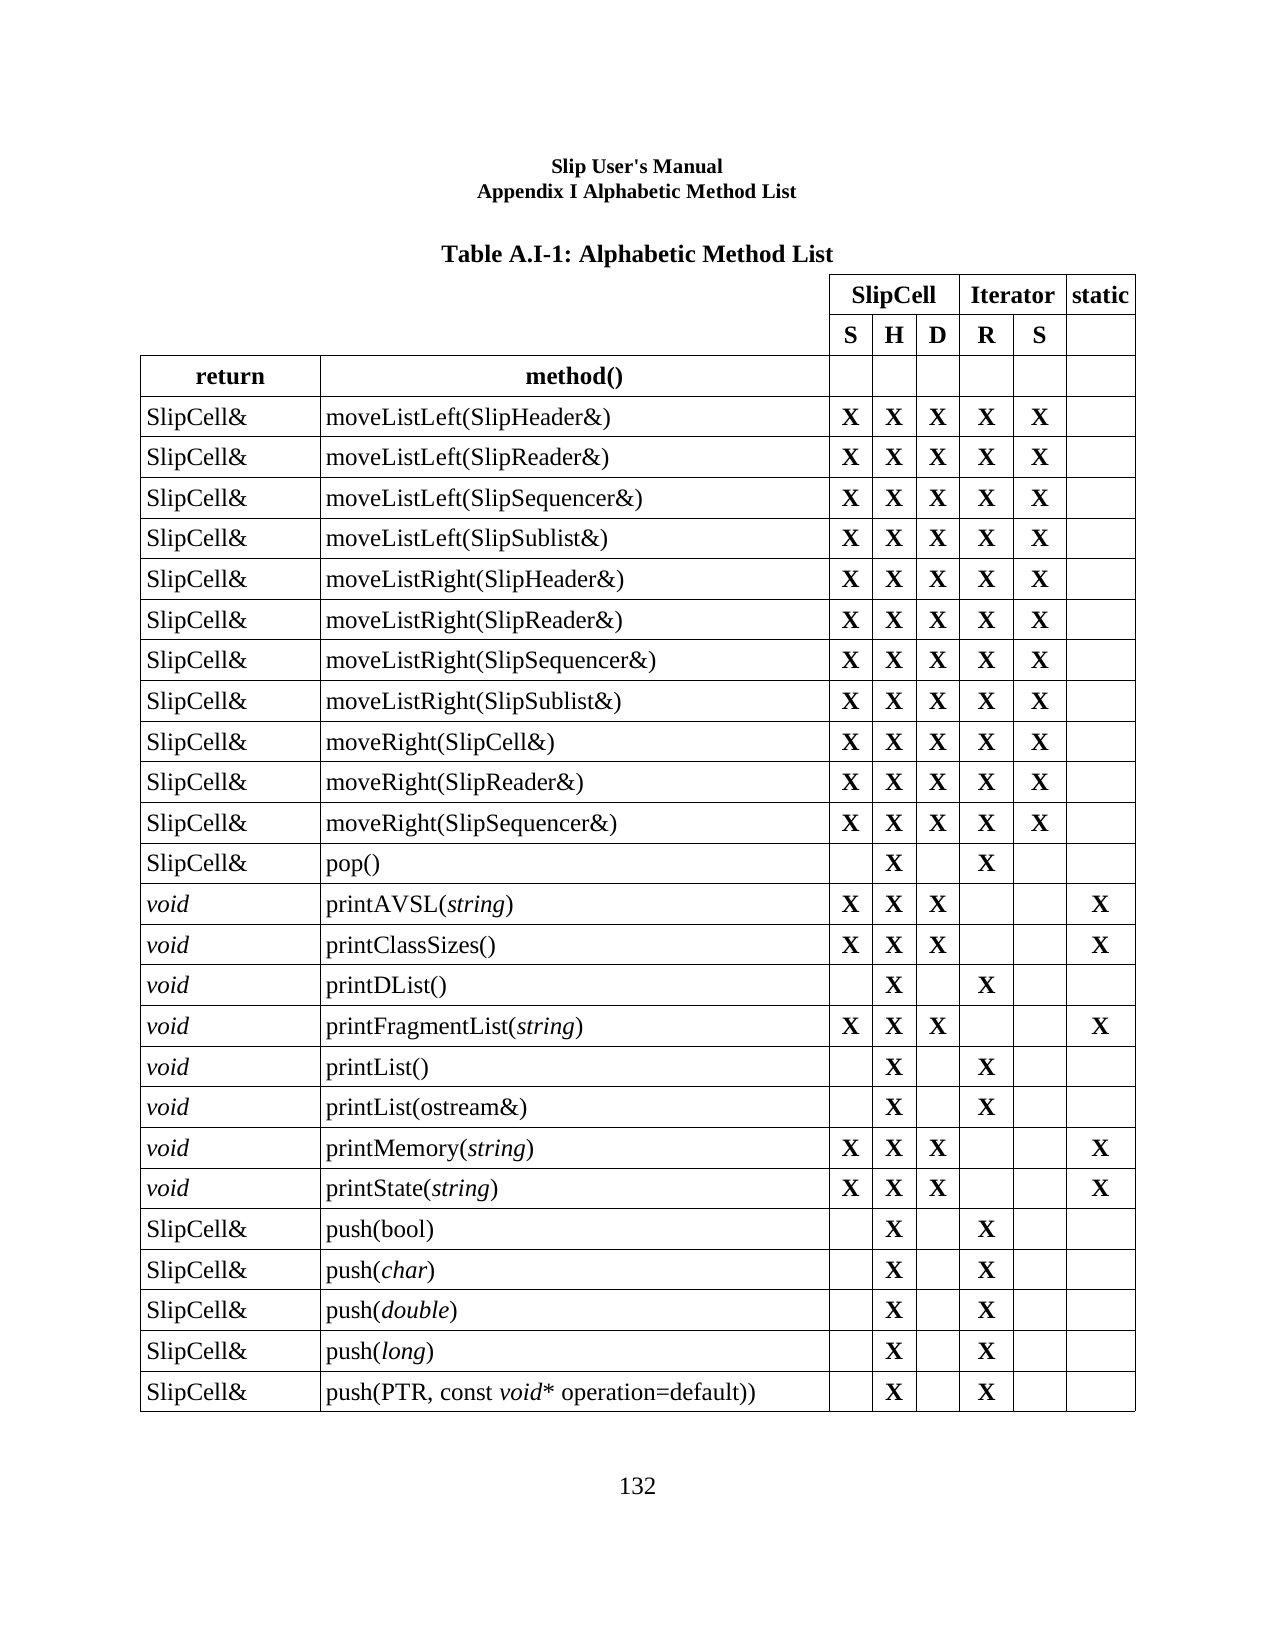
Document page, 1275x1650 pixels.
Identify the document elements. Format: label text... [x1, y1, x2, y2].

table_cell X [960, 519, 1013, 558]
table_cell X [830, 925, 872, 964]
table_cell [960, 1169, 1013, 1208]
table_cell X [873, 1128, 916, 1167]
table_cell [1014, 1250, 1066, 1289]
table_cell X [830, 803, 872, 842]
table_cell X [917, 1169, 959, 1208]
table_cell SlipCell& [141, 844, 320, 883]
table_cell X [917, 762, 959, 802]
table_cell X [960, 1209, 1013, 1249]
table_cell [830, 965, 872, 1005]
table_cell [1067, 1372, 1135, 1411]
table_cell moveListLeft(SlipReader&) [321, 437, 829, 477]
table_cell X [917, 519, 959, 558]
table_cell [960, 884, 1013, 924]
table_cell [917, 1331, 959, 1371]
table_cell [917, 1087, 959, 1127]
table_cell [830, 1372, 872, 1411]
table_cell [1014, 1047, 1066, 1086]
table_cell [1067, 1331, 1135, 1371]
table_cell SlipCell& [141, 681, 320, 721]
table_cell printState(string) [321, 1169, 829, 1208]
table_cell moveListRight(SlipSequencer&) [321, 640, 829, 680]
table_cell [873, 356, 916, 396]
table_cell X [873, 681, 916, 721]
table_cell method() [321, 356, 829, 396]
table_cell X [873, 844, 916, 883]
table_cell X [917, 803, 959, 842]
table_cell [1067, 1087, 1135, 1127]
table_cell X [830, 437, 872, 477]
table_cell X [960, 640, 1013, 680]
table_cell X [830, 640, 872, 680]
table_cell X [917, 925, 959, 964]
table_cell [917, 844, 959, 883]
table_cell X [960, 437, 1013, 477]
table_cell [1067, 1209, 1135, 1249]
table_cell void [141, 1047, 320, 1086]
table_cell X [873, 1209, 916, 1249]
table_cell moveRight(SlipCell&) [321, 722, 829, 761]
table_cell printClassSizes() [321, 925, 829, 964]
table_cell SlipCell& [141, 478, 320, 517]
table_cell moveRight(SlipSequencer&) [321, 803, 829, 842]
table_cell X [960, 965, 1013, 1005]
table_cell X [873, 600, 916, 639]
table_cell [917, 1372, 959, 1411]
table_cell X [917, 397, 959, 436]
table_cell X [830, 1169, 872, 1208]
table_cell X [873, 762, 916, 802]
table_cell SlipCell& [141, 803, 320, 842]
table_cell [1014, 925, 1066, 964]
table_cell [830, 1250, 872, 1289]
table_cell X [1014, 681, 1066, 721]
table_cell X [873, 1290, 916, 1330]
table_cell [1067, 478, 1135, 517]
table_cell [830, 356, 872, 396]
table_cell X [1067, 884, 1135, 924]
table_cell X [873, 1372, 916, 1411]
table_cell printDList() [321, 965, 829, 1005]
table_cell [917, 1209, 959, 1249]
table_cell [960, 1006, 1013, 1046]
table_cell X [960, 1087, 1013, 1127]
table_cell [1067, 397, 1135, 436]
table_cell void [141, 1006, 320, 1046]
table_cell [830, 1047, 872, 1086]
table_cell [1014, 356, 1066, 396]
table_cell void [141, 1128, 320, 1167]
table_cell return [141, 356, 320, 396]
table_cell X [873, 1006, 916, 1046]
table_cell printList() [321, 1047, 829, 1086]
table_cell pop() [321, 844, 829, 883]
table_cell D [917, 315, 959, 355]
table_cell [1067, 762, 1135, 802]
table_cell [830, 1087, 872, 1127]
table_cell [1014, 1169, 1066, 1208]
table_cell X [917, 1128, 959, 1167]
table_cell SlipCell& [141, 397, 320, 436]
table_cell X [873, 519, 916, 558]
table_cell X [960, 1250, 1013, 1289]
table_cell X [873, 1047, 916, 1086]
table_cell void [141, 1169, 320, 1208]
table_cell void [141, 884, 320, 924]
table_cell [830, 1331, 872, 1371]
table_cell X [917, 437, 959, 477]
table_cell [1014, 844, 1066, 883]
table_cell moveListLeft(SlipSequencer&) [321, 478, 829, 517]
table_cell X [1014, 437, 1066, 477]
table_cell [140, 314, 320, 355]
table_cell [1067, 722, 1135, 761]
table_cell X [830, 478, 872, 517]
table_cell [1067, 803, 1135, 842]
table_cell X [960, 478, 1013, 517]
table_cell moveListRight(SlipHeader&) [321, 559, 829, 599]
table_cell X [873, 397, 916, 436]
table_cell SlipCell& [141, 559, 320, 599]
table_cell [960, 356, 1013, 396]
table_cell [1067, 640, 1135, 680]
table_cell X [960, 681, 1013, 721]
table_cell [1067, 1047, 1135, 1086]
table_cell X [873, 803, 916, 842]
table_cell [1067, 965, 1135, 1005]
table_cell [1014, 1331, 1066, 1371]
table_cell X [830, 397, 872, 436]
table_cell X [1014, 762, 1066, 802]
table_cell [917, 356, 959, 396]
table_cell R [960, 315, 1013, 355]
table_cell push(long) [321, 1331, 829, 1371]
table_cell moveRight(SlipReader&) [321, 762, 829, 802]
table_cell X [960, 1047, 1013, 1086]
table_cell X [873, 925, 916, 964]
table_cell X [917, 884, 959, 924]
table_cell X [830, 762, 872, 802]
table_header Table A.I-1: Alphabetic Method List [140, 233, 1135, 274]
table_cell SlipCell& [141, 519, 320, 558]
table_cell X [830, 1128, 872, 1167]
table_cell X [960, 844, 1013, 883]
table_cell SlipCell& [141, 722, 320, 761]
table_cell [917, 1250, 959, 1289]
table_cell [1067, 1250, 1135, 1289]
table_cell X [1014, 397, 1066, 436]
table_cell printMemory(string) [321, 1128, 829, 1167]
table_cell [830, 844, 872, 883]
table_cell H [873, 315, 916, 355]
table_cell X [873, 437, 916, 477]
table_cell [1067, 844, 1135, 883]
table_cell [960, 925, 1013, 964]
table_cell SlipCell& [141, 640, 320, 680]
table_cell [960, 1128, 1013, 1167]
table_cell [1014, 1290, 1066, 1330]
table_cell X [830, 722, 872, 761]
table_cell [917, 1047, 959, 1086]
table_cell X [1014, 559, 1066, 599]
table_cell X [873, 640, 916, 680]
table_cell [1067, 315, 1135, 355]
table_cell printList(ostream&) [321, 1087, 829, 1127]
table_cell X [873, 965, 916, 1005]
table_cell X [830, 519, 872, 558]
table_cell [140, 274, 320, 314]
table_cell X [917, 559, 959, 599]
table_cell push(char) [321, 1250, 829, 1289]
table_cell [1067, 519, 1135, 558]
table_cell SlipCell& [141, 437, 320, 477]
table_cell X [960, 762, 1013, 802]
table_cell X [873, 1087, 916, 1127]
table_cell SlipCell [830, 275, 959, 314]
table_cell SlipCell& [141, 600, 320, 639]
table_cell X [960, 803, 1013, 842]
table_cell X [873, 1331, 916, 1371]
table_cell SlipCell& [141, 1290, 320, 1330]
table_cell X [1014, 803, 1066, 842]
table_cell S [1014, 315, 1066, 355]
table_cell X [830, 884, 872, 924]
table_cell X [873, 884, 916, 924]
table_cell SlipCell& [141, 1372, 320, 1411]
table_cell X [960, 397, 1013, 436]
table_cell X [873, 478, 916, 517]
table_cell X [960, 600, 1013, 639]
table_cell X [830, 600, 872, 639]
table_cell X [873, 1250, 916, 1289]
table_cell moveListRight(SlipReader&) [321, 600, 829, 639]
table_cell [1067, 356, 1135, 396]
table_cell printFragmentList(string) [321, 1006, 829, 1046]
table_cell [1067, 1290, 1135, 1330]
table_cell [320, 314, 829, 355]
table_cell [1014, 884, 1066, 924]
table_cell void [141, 1087, 320, 1127]
table_cell X [1067, 1128, 1135, 1167]
table_cell moveListLeft(SlipSublist&) [321, 519, 829, 558]
table_cell X [917, 478, 959, 517]
table_cell SlipCell& [141, 1331, 320, 1371]
table_cell X [1067, 925, 1135, 964]
table_cell Iterator [960, 275, 1066, 314]
table_cell X [830, 1006, 872, 1046]
table_cell [1067, 559, 1135, 599]
table_cell SlipCell& [141, 762, 320, 802]
table_cell X [873, 1169, 916, 1208]
table_cell S [830, 315, 872, 355]
table_cell [917, 965, 959, 1005]
table_cell push(double) [321, 1290, 829, 1330]
table_cell X [1067, 1169, 1135, 1208]
table_cell X [917, 640, 959, 680]
table_cell moveListLeft(SlipHeader&) [321, 397, 829, 436]
table_cell [1067, 437, 1135, 477]
table_cell [1014, 1128, 1066, 1167]
table_cell [830, 1209, 872, 1249]
table_cell X [960, 1290, 1013, 1330]
table_cell push(bool) [321, 1209, 829, 1249]
table_cell [1014, 965, 1066, 1005]
table_cell X [960, 1372, 1013, 1411]
table_cell [1014, 1087, 1066, 1127]
table_cell X [1014, 478, 1066, 517]
table_cell push(PTR, const void* operation=default)) [321, 1372, 829, 1411]
table_cell X [1067, 1006, 1135, 1046]
table_cell X [960, 1331, 1013, 1371]
table_cell printAVSL(string) [321, 884, 829, 924]
table_cell X [917, 1006, 959, 1046]
table_cell X [873, 559, 916, 599]
table_cell X [1014, 722, 1066, 761]
table_cell [1014, 1209, 1066, 1249]
table_cell SlipCell& [141, 1250, 320, 1289]
table_cell void [141, 965, 320, 1005]
table_cell X [960, 559, 1013, 599]
table_cell moveListRight(SlipSublist&) [321, 681, 829, 721]
table_cell X [1014, 519, 1066, 558]
table_cell SlipCell& [141, 1209, 320, 1249]
table_cell [320, 274, 829, 314]
table_cell X [917, 681, 959, 721]
table_cell X [830, 559, 872, 599]
table_cell static [1067, 275, 1135, 314]
table_cell [917, 1290, 959, 1330]
table_cell [830, 1290, 872, 1330]
table_cell X [873, 722, 916, 761]
table_cell X [1014, 640, 1066, 680]
table_cell X [830, 681, 872, 721]
table_cell [1014, 1006, 1066, 1046]
table_cell [1067, 600, 1135, 639]
table_cell void [141, 925, 320, 964]
table_cell [1014, 1372, 1066, 1411]
table_cell X [960, 722, 1013, 761]
table_cell X [917, 722, 959, 761]
table_cell X [917, 600, 959, 639]
table_cell [1067, 681, 1135, 721]
table_cell X [1014, 600, 1066, 639]
